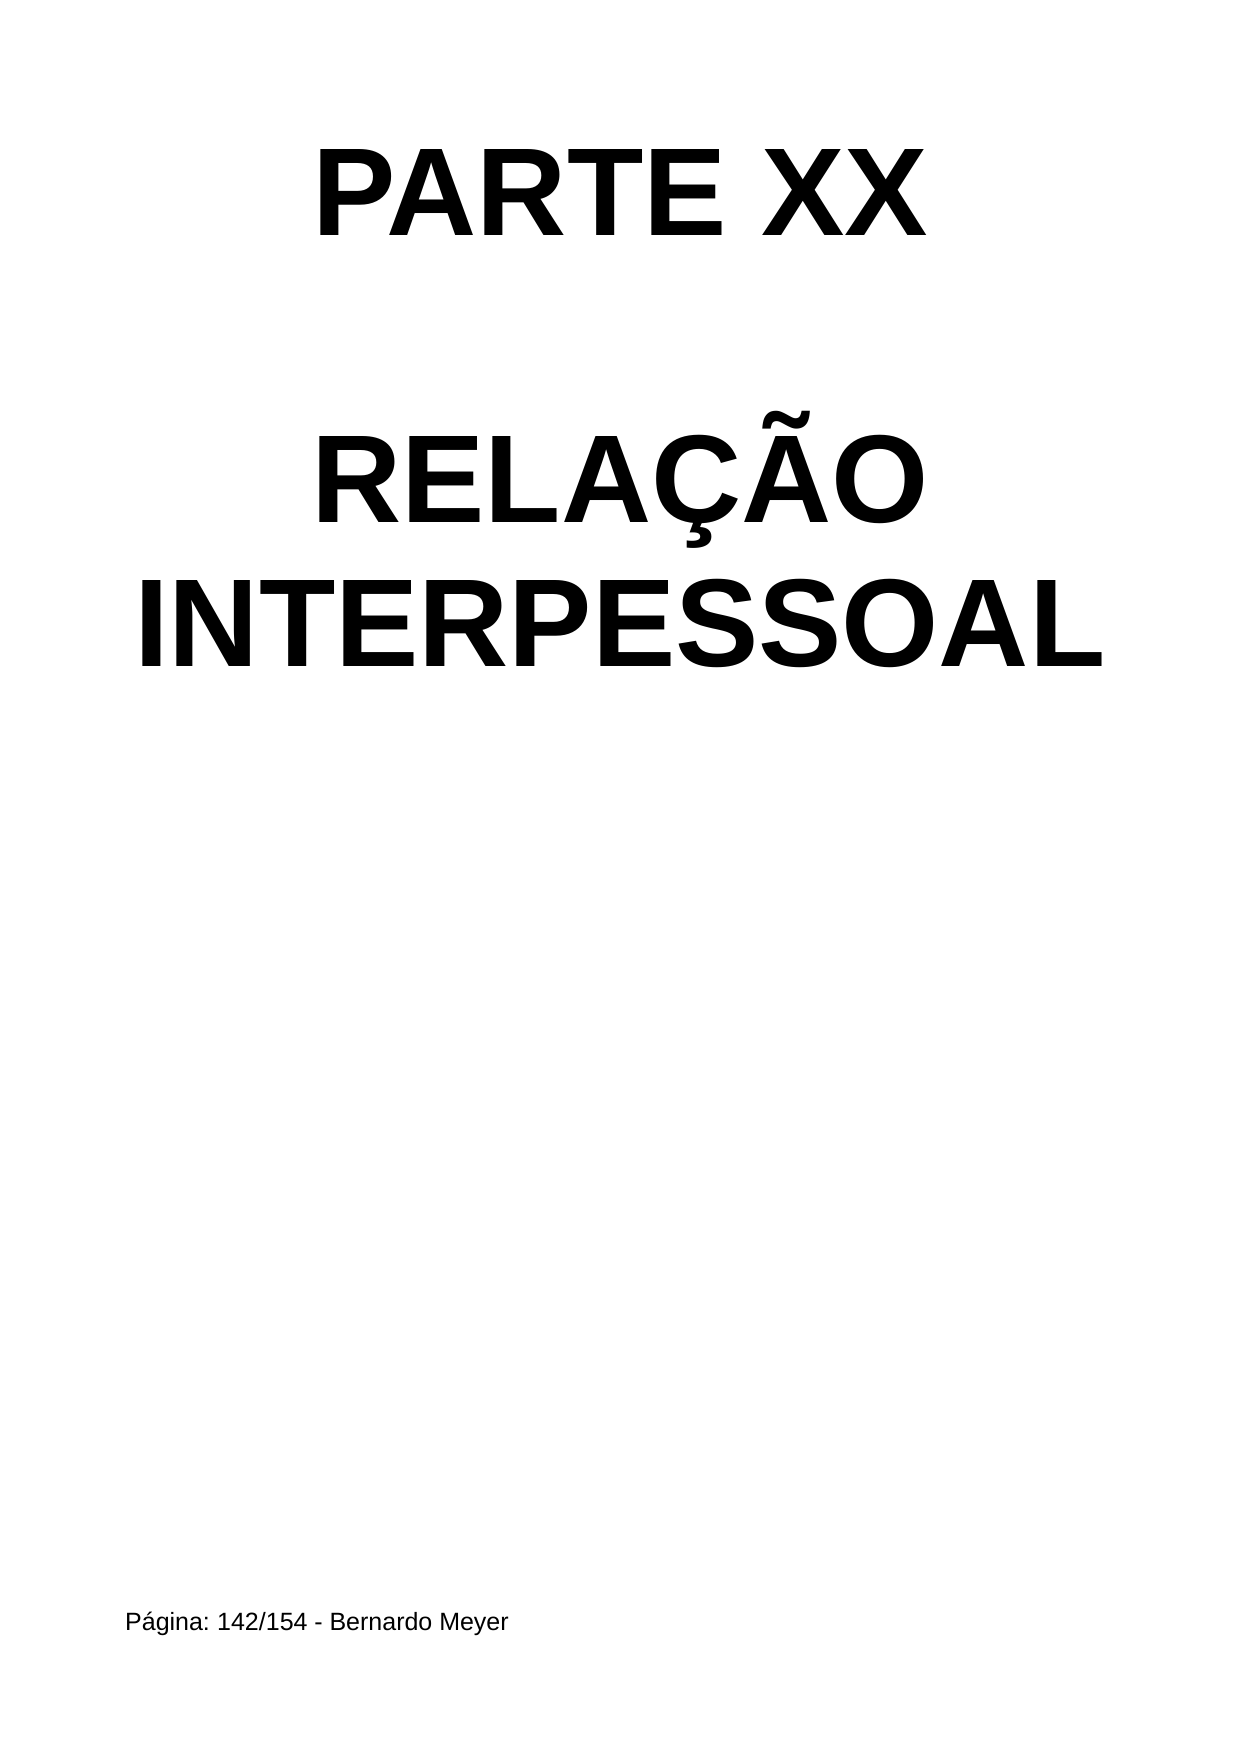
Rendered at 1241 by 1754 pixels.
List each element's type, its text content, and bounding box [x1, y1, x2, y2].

text PARTE XX RELAÇÃO INTERPESSOAL [118, 118, 1122, 751]
